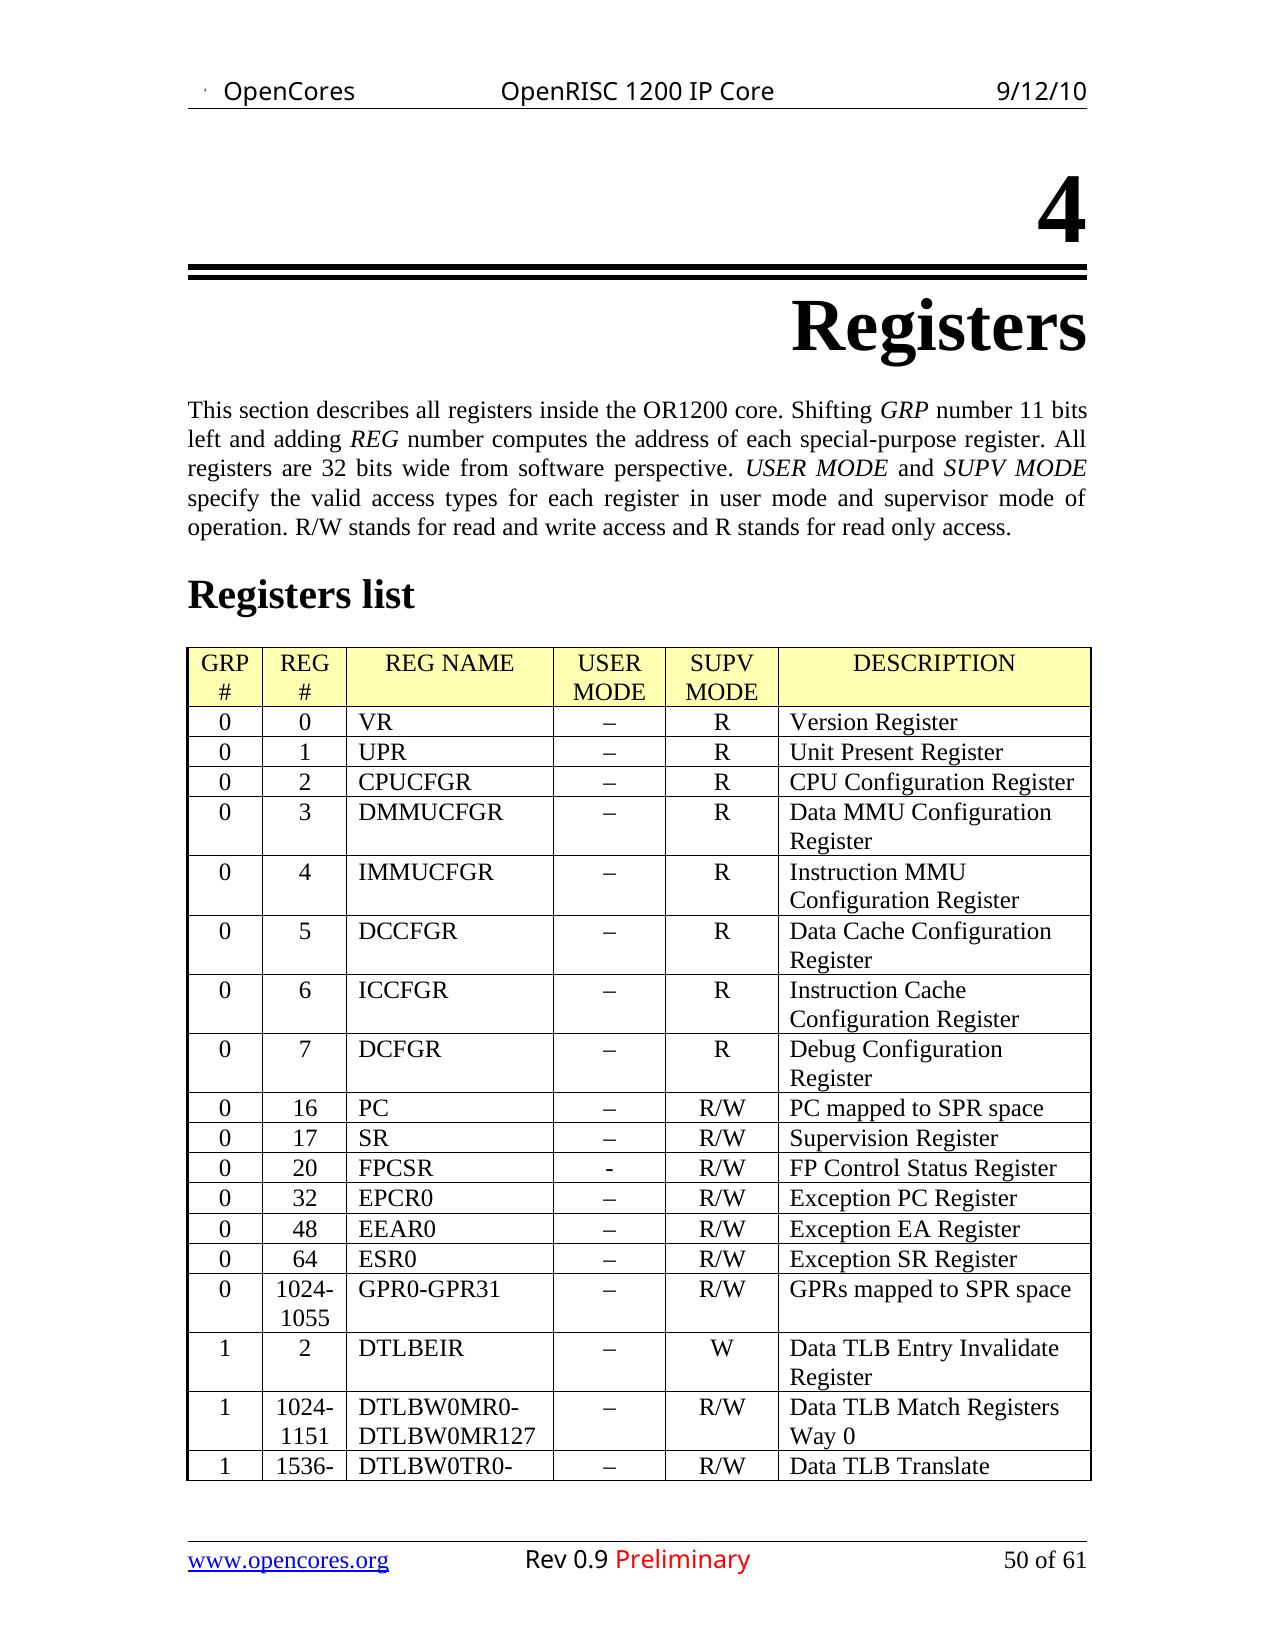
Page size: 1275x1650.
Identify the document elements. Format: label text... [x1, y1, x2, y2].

table_cell 48 [263, 1214, 346, 1242]
table_cell – [554, 737, 665, 766]
table_cell – [554, 975, 665, 1033]
table_cell FP Control Status Register [779, 1153, 1090, 1182]
table_cell R/W [666, 1451, 778, 1480]
table_cell IMMUCFGR [347, 856, 553, 914]
table_cell 1 [189, 1451, 262, 1480]
table_cell ESR0 [347, 1244, 553, 1273]
table_cell 1536- [263, 1451, 346, 1480]
table_cell Data Cache Configuration Register [779, 916, 1090, 974]
table_cell 6 [263, 975, 346, 1033]
table_cell R/W [666, 1214, 778, 1242]
table_cell UPR [347, 737, 553, 766]
table_cell 0 [189, 797, 262, 855]
table_cell 0 [189, 1214, 262, 1242]
table_cell – [554, 1093, 665, 1122]
table_cell 32 [263, 1183, 346, 1212]
table_cell Exception PC Register [779, 1183, 1090, 1212]
table_cell DCCFGR [347, 916, 553, 974]
table_cell Data MMU Configuration Register [779, 797, 1090, 855]
table_cell 2 [263, 767, 346, 796]
table_cell CPU Configuration Register [779, 767, 1090, 796]
table_cell Instruction Cache Configuration Register [779, 975, 1090, 1033]
table_cell 0 [189, 737, 262, 766]
table_cell 64 [263, 1244, 346, 1273]
table_cell 0 [189, 975, 262, 1033]
table_header USER MODE [554, 648, 665, 706]
table_cell Supervision Register [779, 1123, 1090, 1152]
table_cell 0 [189, 916, 262, 974]
table_cell – [554, 767, 665, 796]
table_cell – [554, 1034, 665, 1092]
table_cell 0 [263, 707, 346, 736]
table_cell W [666, 1333, 778, 1391]
table_cell 3 [263, 797, 346, 855]
table_header Reg Name [347, 648, 553, 706]
table_cell – [554, 797, 665, 855]
table_cell 17 [263, 1123, 346, 1152]
table_cell FPCSR [347, 1153, 553, 1182]
table_cell R [666, 767, 778, 796]
table_cell – [554, 1244, 665, 1273]
table_cell Unit Present Register [779, 737, 1090, 766]
table_header Grp # [189, 648, 262, 706]
table_cell Instruction MMU Configuration Register [779, 856, 1090, 914]
table_cell 1 [189, 1333, 262, 1391]
table_cell DCFGR [347, 1034, 553, 1092]
table_cell 5 [263, 916, 346, 974]
text This section describes all registers inside the OR1200 core. Shifting GRP number 11 bits left and adding REG number computes the address of each special-purpose register. All registers are 32 bits wide from software perspective. USER MODE and SUPV MODE specify the valid access types for each register in user mode and supervisor mode of operation. R/W stands for read and write access and R stands for read only access. [187, 395, 1087, 541]
table_cell Exception SR Register [779, 1244, 1090, 1273]
table_cell R/W [666, 1244, 778, 1273]
table_cell ICCFGR [347, 975, 553, 1033]
table_cell Data TLB Translate [779, 1451, 1090, 1480]
table_cell EEAR0 [347, 1214, 553, 1242]
table_header Reg # [263, 648, 346, 706]
table_cell DTLBW0TR0- [347, 1451, 553, 1480]
table_cell Version Register [779, 707, 1090, 736]
table_cell – [554, 707, 665, 736]
table_cell 0 [189, 707, 262, 736]
table_cell 20 [263, 1153, 346, 1182]
table_cell 4 [263, 856, 346, 914]
table_header SUPV MODE [666, 648, 778, 706]
table_cell R/W [666, 1183, 778, 1212]
table_cell 0 [189, 1274, 262, 1332]
subtitle 4 [187, 150, 1087, 280]
table_cell 0 [189, 856, 262, 914]
table_cell 0 [189, 1153, 262, 1182]
table_cell – [554, 856, 665, 914]
table_cell Data TLB Entry Invalidate Register [779, 1333, 1090, 1391]
table_cell R/W [666, 1392, 778, 1450]
table_cell EPCR0 [347, 1183, 553, 1212]
table_cell R [666, 1034, 778, 1092]
table_cell 0 [189, 1093, 262, 1122]
table_cell – [554, 1274, 665, 1332]
table_cell – [554, 1214, 665, 1242]
table_cell GPR0-GPR31 [347, 1274, 553, 1332]
table_cell VR [347, 707, 553, 736]
table_cell SR [347, 1123, 553, 1152]
table_cell 1 [189, 1392, 262, 1450]
table_header Description [779, 648, 1090, 706]
table_cell – [554, 916, 665, 974]
table_cell 0 [189, 1244, 262, 1273]
table_cell 0 [189, 1034, 262, 1092]
table_cell – [554, 1333, 665, 1391]
table_cell – [554, 1392, 665, 1450]
table_cell – [554, 1123, 665, 1152]
table_cell R [666, 975, 778, 1033]
table_cell 1024-1055 [263, 1274, 346, 1332]
table_cell GPRs mapped to SPR space [779, 1274, 1090, 1332]
table_cell DTLBW0MR0-DTLBW0MR127 [347, 1392, 553, 1450]
table_cell – [554, 1183, 665, 1212]
table_cell 0 [189, 1123, 262, 1152]
table_cell 1024-1151 [263, 1392, 346, 1450]
table_cell Exception EA Register [779, 1214, 1090, 1242]
table_cell CPUCFGR [347, 767, 553, 796]
table_cell R [666, 707, 778, 736]
table_cell 7 [263, 1034, 346, 1092]
table_cell DMMUCFGR [347, 797, 553, 855]
table_cell Data TLB Match Registers Way 0 [779, 1392, 1090, 1450]
table_cell R [666, 797, 778, 855]
table_cell – [554, 1451, 665, 1480]
table_cell 1 [263, 737, 346, 766]
table_cell DTLBEIR [347, 1333, 553, 1391]
table_cell R [666, 737, 778, 766]
table_cell 16 [263, 1093, 346, 1122]
table_cell R/W [666, 1153, 778, 1182]
table_cell PC mapped to SPR space [779, 1093, 1090, 1122]
text Registers [187, 280, 1087, 366]
table_cell R [666, 856, 778, 914]
table_cell PC [347, 1093, 553, 1122]
table_cell R/W [666, 1123, 778, 1152]
table_cell - [554, 1153, 665, 1182]
table_cell Debug Configuration Register [779, 1034, 1090, 1092]
table_cell R/W [666, 1093, 778, 1122]
subtitle Registers list [187, 569, 1087, 618]
table_cell R/W [666, 1274, 778, 1332]
table_cell R [666, 916, 778, 974]
table_cell 2 [263, 1333, 346, 1391]
table_cell 0 [189, 1183, 262, 1212]
table_cell 0 [189, 767, 262, 796]
